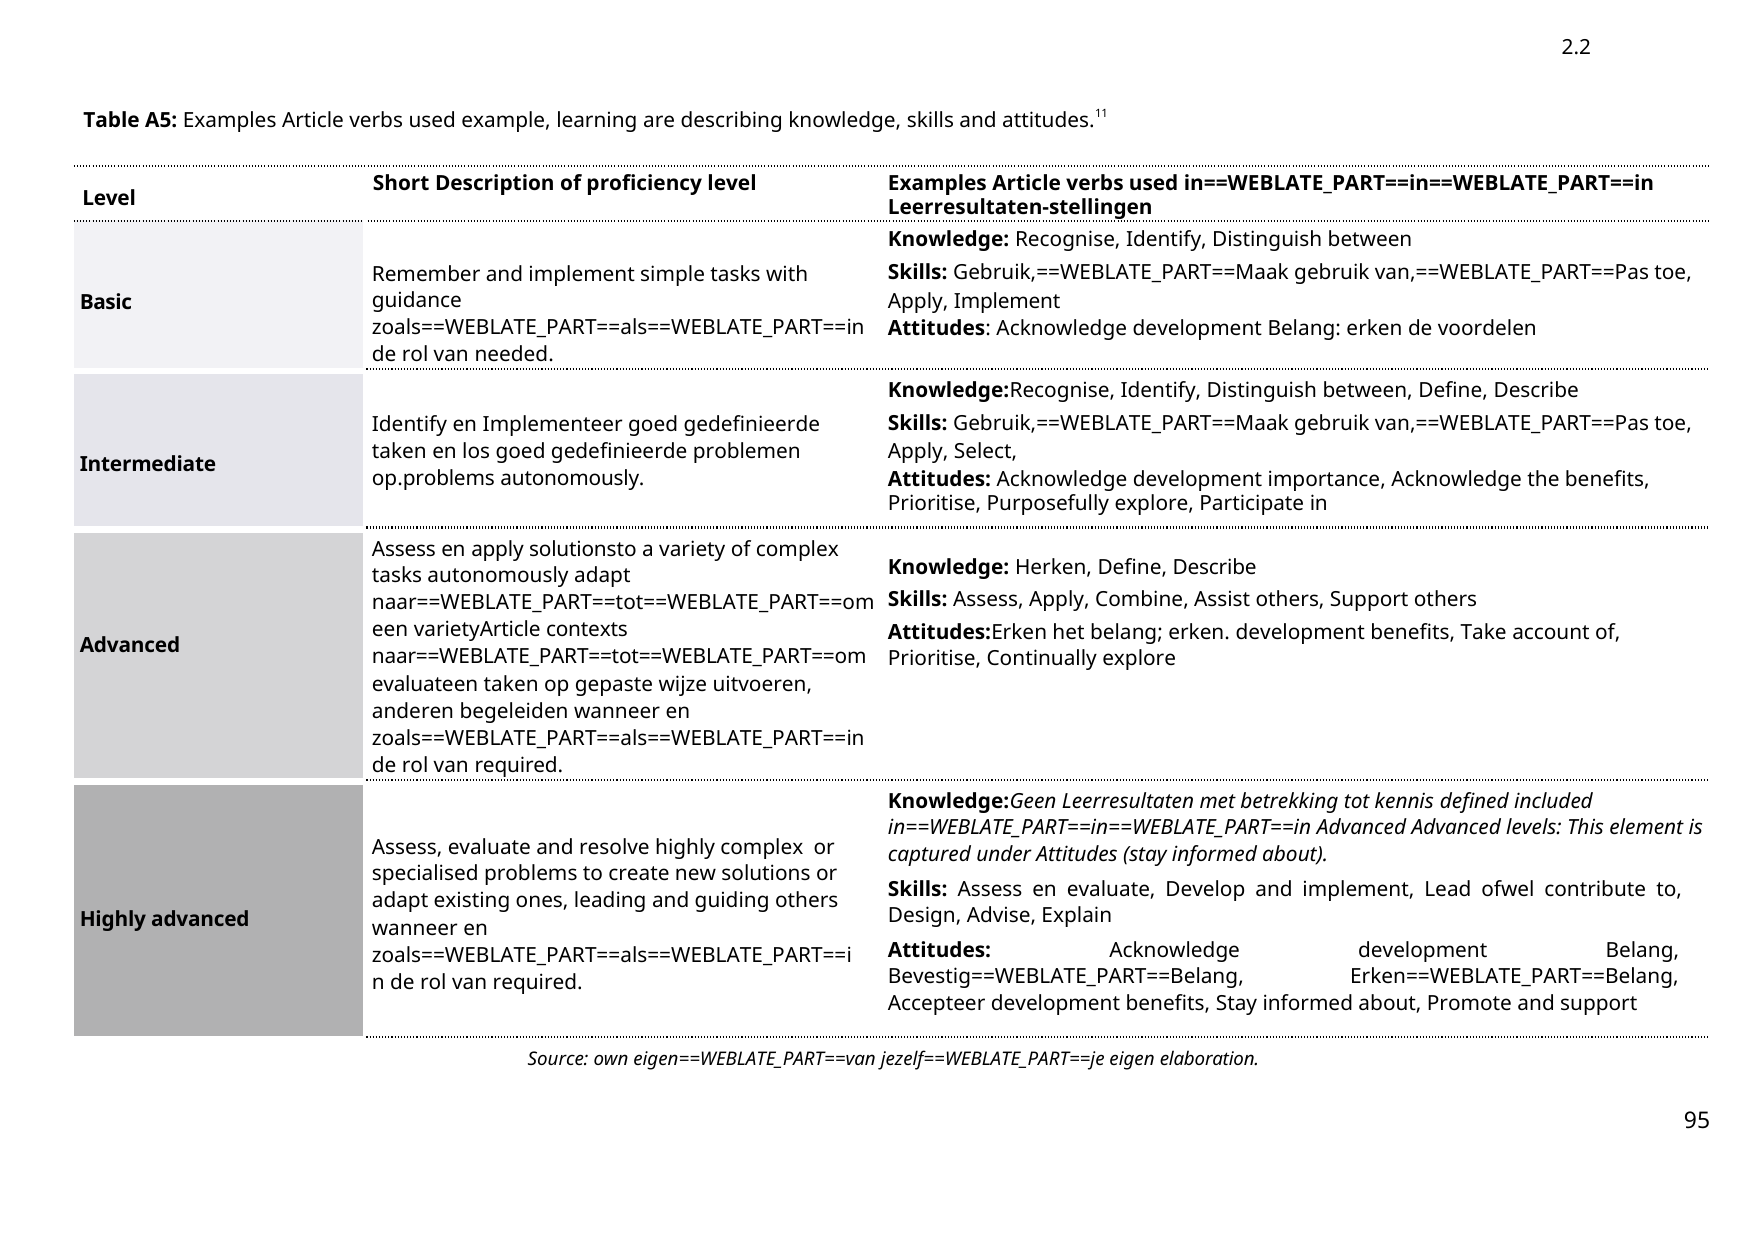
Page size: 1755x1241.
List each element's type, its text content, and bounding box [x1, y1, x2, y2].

table_cell Basic [74, 220, 363, 368]
table_cell Assess, evaluate and resolve highly complex or specialised problems to create new solutions or adapt existing ones, leading and guiding others wanneer en zoals==WEBLATE_PART==als==WEBLATE_PART==in de rol van required. [365, 779, 879, 1036]
table_cell Advanced [74, 533, 363, 778]
table_cell Knowledge:Recognise, Identify, Distinguish between, Define, Describe Skills: Gebruik,==WEBLATE_PART==Maak gebruik van,==WEBLATE_PART==Pas toe, Apply, Select, Attitudes: Acknowledge development importance, Acknowledge the benefits, Prioritise, Purposefully explore, Participate in [879, 368, 1710, 526]
table_cell Knowledge:Geen Leerresultaten met betrekking tot kennis defined included in==WEBLATE_PART==in==WEBLATE_PART==in Advanced Advanced levels: This element is captured under Attitudes (stay informed about). Skills: Assess en evaluate, Develop and implement, Lead ofwel contribute to, Design, Advise, Explain Attitudes: Acknowledge development Belang, Bevestig==WEBLATE_PART==Belang, Erken==WEBLATE_PART==Belang, Accepteer development benefits, Stay informed about, Promote and support [879, 779, 1710, 1036]
table_cell Knowledge: Herken, Define, Describe Skills: Assess, Apply, Combine, Assist others, Support others Attitudes:Erken het belang; erken. development benefits, Take account of, Prioritise, Continually explore [879, 526, 1710, 778]
table_cell Highly advanced [74, 785, 363, 1036]
table_header Examples Article verbs used in==WEBLATE_PART==in==WEBLATE_PART==in Leerresultaten-stellingen [879, 165, 1710, 219]
text Source: own eigen==WEBLATE_PART==van jezelf==WEBLATE_PART==je eigen elaboration. [79, 1045, 1710, 1070]
table_cell Assess en apply solutionsto a variety of complex tasks autonomously adapt naar==WEBLATE_PART==tot==WEBLATE_PART==om een varietyArticle contexts naar==WEBLATE_PART==tot==WEBLATE_PART==om evaluateen taken op gepaste wijze uitvoeren, anderen begeleiden wanneer en zoals==WEBLATE_PART==als==WEBLATE_PART==in de rol van required. [365, 526, 879, 778]
text Table A5: Examples Article verbs used example, learning are describing knowledge, skills and attitudes.11 [83, 106, 1693, 134]
table_cell Intermediate [74, 374, 363, 526]
table_cell Knowledge: Recognise, Identify, Distinguish between Skills: Gebruik,==WEBLATE_PART==Maak gebruik van,==WEBLATE_PART==Pas toe, Apply, Implement Attitudes: Acknowledge development Belang: erken de voordelen [879, 220, 1710, 368]
table_header Level [74, 165, 364, 219]
table_header Short Description of proficiency level [364, 165, 879, 219]
table_cell Identify en Implementeer goed gedefinieerde taken en los goed gedefinieerde problemen op.problems autonomously. [365, 368, 879, 526]
table_cell Remember and implement simple tasks with guidance zoals==WEBLATE_PART==als==WEBLATE_PART==in de rol van needed. [365, 220, 879, 368]
